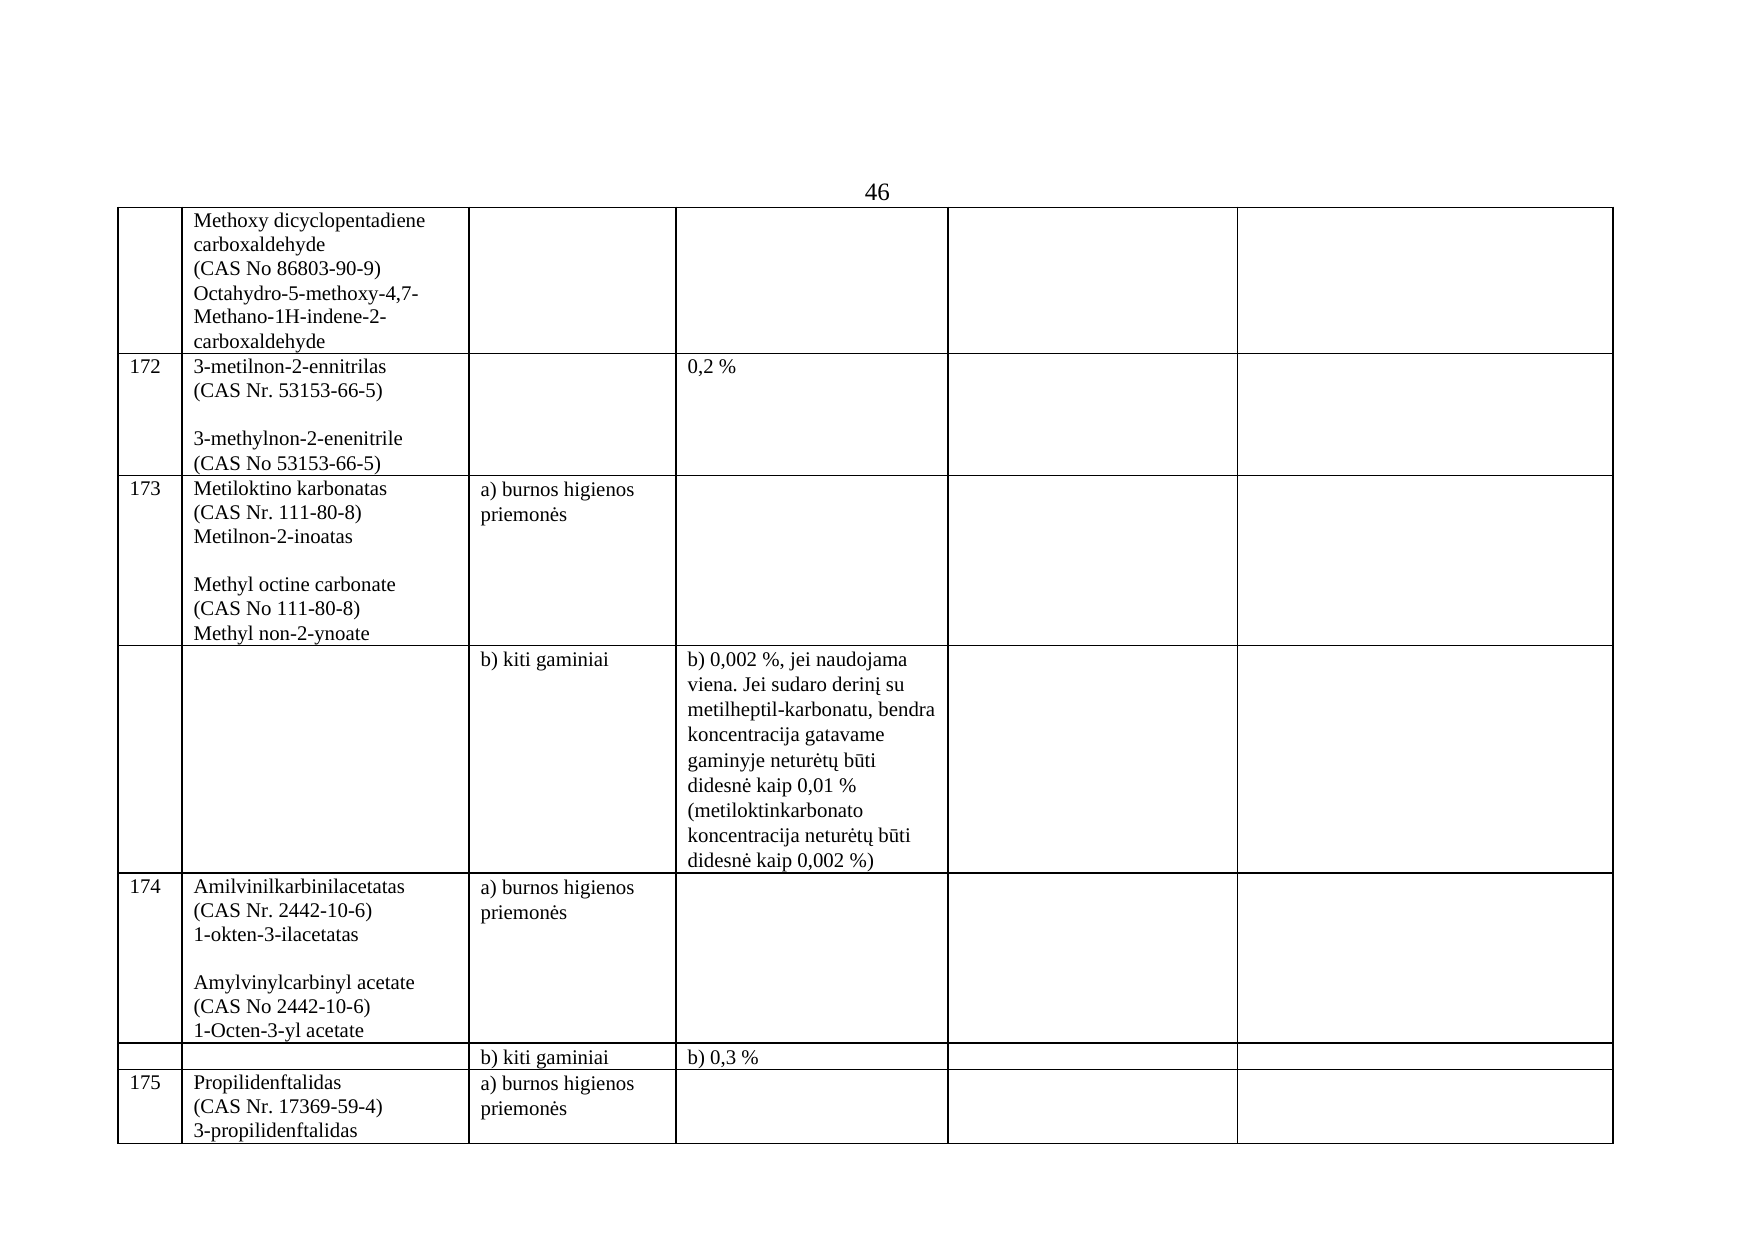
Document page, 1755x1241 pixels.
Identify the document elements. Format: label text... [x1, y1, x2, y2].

table_cell [949, 1070, 1237, 1142]
table_cell b) kiti gaminiai [470, 646, 675, 872]
table_cell Metiloktino karbonatas (CAS Nr. 111-80-8) Metilnon-2-inoatas Methyl octine carbonate (CAS No 111-80-8) Methyl non-2-ynoate [183, 476, 468, 644]
table_cell [1238, 208, 1612, 353]
table_cell [119, 1044, 181, 1069]
table_cell [1614, 1042, 1754, 1069]
table_cell 175 [119, 1070, 181, 1142]
table_cell [1614, 645, 1754, 872]
table_cell [1614, 207, 1754, 353]
table_cell [183, 1044, 468, 1069]
table_cell a) burnos higienos priemonės [470, 874, 675, 1042]
table_cell [949, 476, 1237, 644]
table_cell [470, 208, 675, 353]
table_cell [949, 874, 1237, 1042]
table_cell [949, 646, 1237, 872]
table_cell [949, 208, 1237, 353]
table_cell Propilidenftalidas (CAS Nr. 17369-59-4) 3-propilidenftalidas [183, 1070, 468, 1142]
table_cell [949, 354, 1237, 474]
table_cell 3-metilnon-2-ennitrilas (CAS Nr. 53153-66-5) 3-methylnon-2-enenitrile (CAS No 53153-66-5) [183, 354, 468, 474]
table_cell [1238, 874, 1612, 1042]
table_cell [1614, 1069, 1754, 1142]
table_cell [470, 354, 675, 474]
table_cell [1238, 1070, 1612, 1142]
table_cell [1238, 646, 1612, 872]
table_cell [677, 476, 947, 644]
table_cell [677, 874, 947, 1042]
table_cell b) 0,002 %, jei naudojama viena. Jei sudaro derinį su metilheptil-karbonatu, bendra koncentracija gatavame gaminyje neturėtų būti didesnė kaip 0,01 % (metiloktinkarbonato koncentracija neturėtų būti didesnė kaip 0,002 %) [677, 646, 947, 872]
table_cell 173 [119, 476, 181, 644]
table_cell Amilvinilkarbinilacetatas (CAS Nr. 2442-10-6) 1-okten-3-ilacetatas Amylvinylcarbinyl acetate (CAS No 2442-10-6) 1-Octen-3-yl acetate [183, 874, 468, 1042]
table_cell [119, 208, 181, 353]
table_cell [1238, 476, 1612, 644]
table_cell b) 0,3 % [677, 1044, 947, 1069]
table_cell [1614, 872, 1754, 1042]
table_cell 172 [119, 354, 181, 474]
table_cell [1238, 354, 1612, 474]
table_cell [677, 1070, 947, 1142]
table_cell [1614, 475, 1754, 644]
table_cell 174 [119, 874, 181, 1042]
table_cell [677, 208, 947, 353]
table_cell [119, 646, 181, 872]
table_cell a) burnos higienos priemonės [470, 1070, 675, 1142]
table_cell a) burnos higienos priemonės [470, 476, 675, 644]
table_cell 0,2 % [677, 354, 947, 474]
table_cell [1238, 1044, 1612, 1069]
table_cell b) kiti gaminiai [470, 1044, 675, 1069]
table_cell Methoxy dicyclopentadiene carboxaldehyde (CAS No 86803-90-9) Octahydro-5-methoxy-4,7-Methano-1H-indene-2-carboxaldehyde [183, 208, 468, 353]
table_cell [183, 646, 468, 872]
table_cell [949, 1044, 1237, 1069]
table_cell [1614, 353, 1754, 474]
